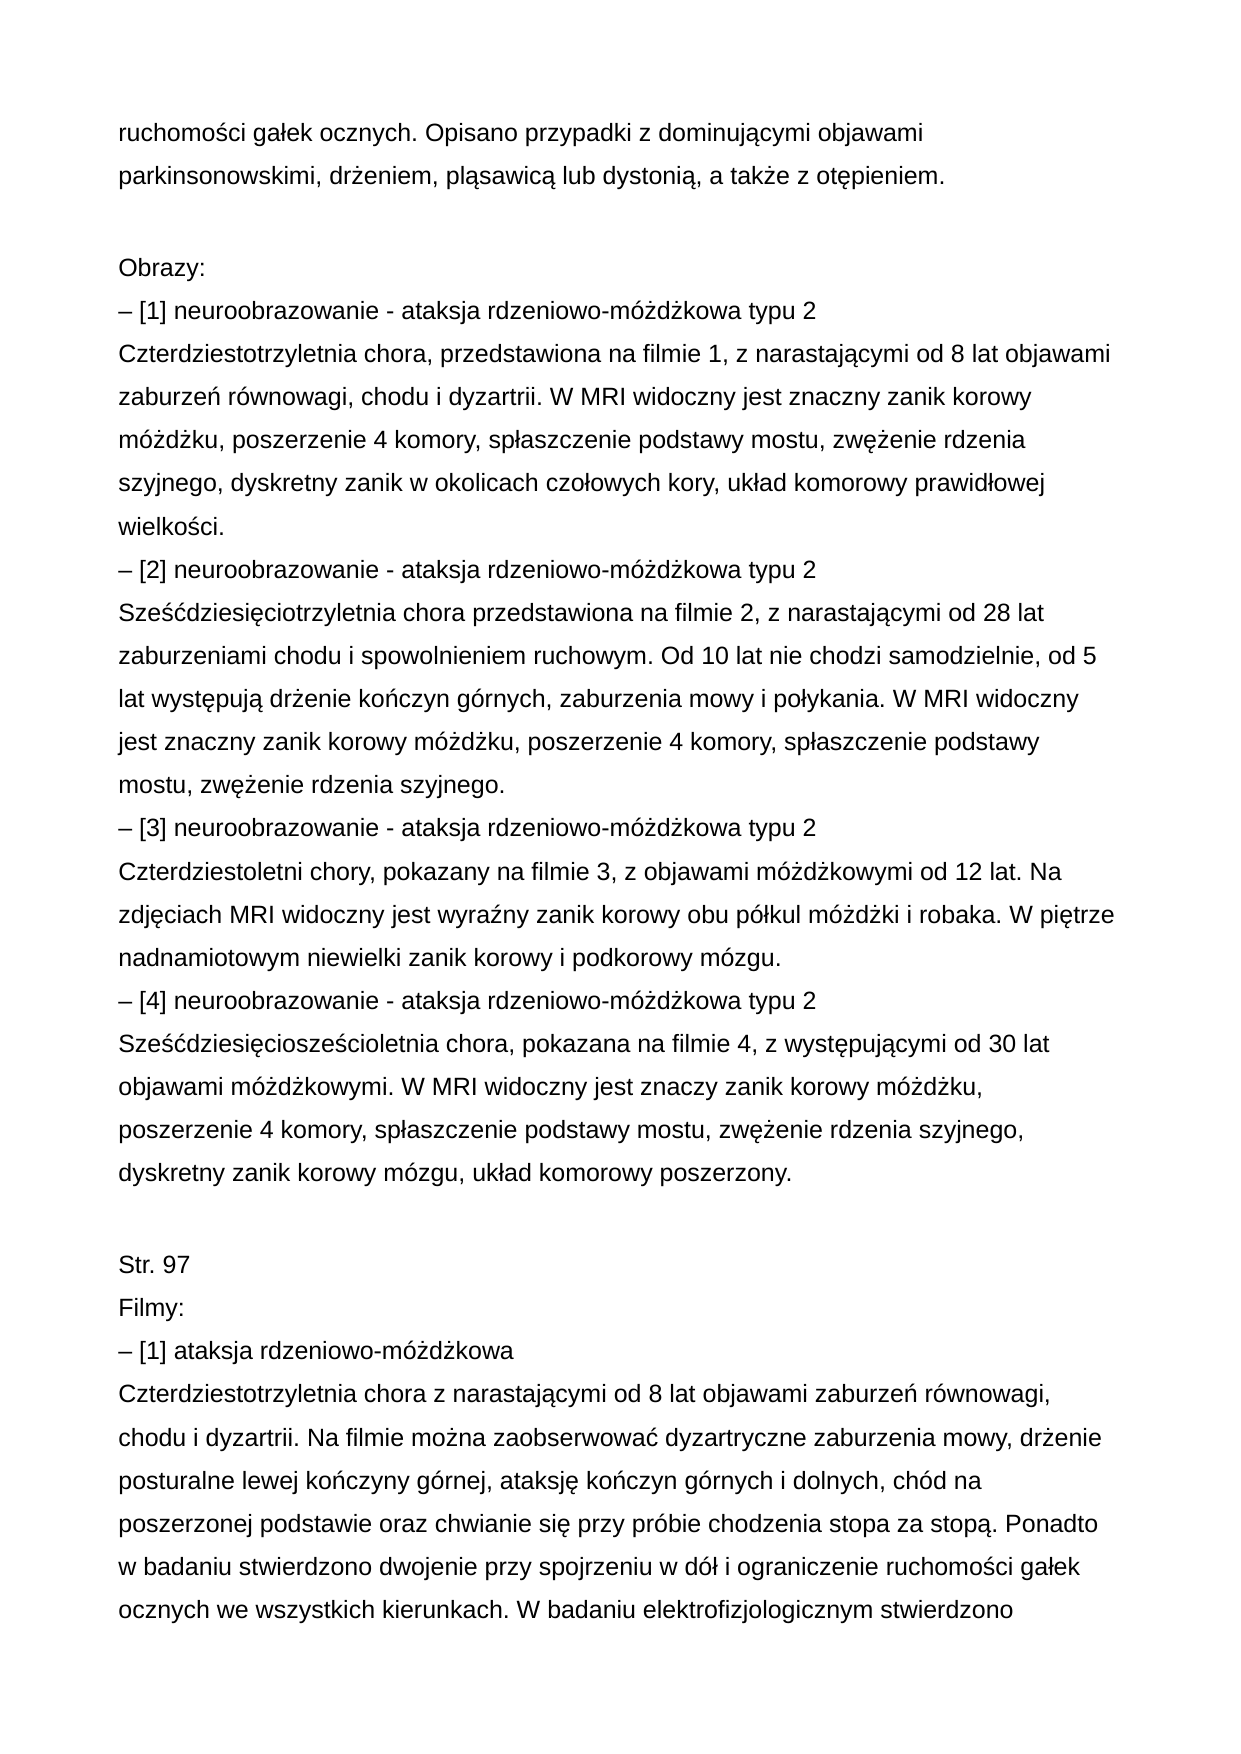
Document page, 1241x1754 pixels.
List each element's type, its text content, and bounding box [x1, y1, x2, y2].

text Czterdziestotrzyletnia chora z narastającymi od 8 lat objawami zaburzeń równowagi, chodu i dyzartrii. Na filmie można zaobserwować dyzartryczne zaburzenia mowy, drżenie posturalne lewej kończyny górnej, ataksję kończyn górnych i dolnych, chód na poszerzonej podstawie oraz chwianie się przy próbie chodzenia stopa za stopą. Ponadto w badaniu stwierdzono dwojenie przy spojrzeniu w dół i ograniczenie ruchomości gałek ocznych we wszystkich kierunkach. W badaniu elektrofizjologicznym stwierdzono [118, 1379, 1122, 1624]
text – [1] ataksja rdzeniowo-móżdżkowa [118, 1336, 1122, 1365]
text Sześćdziesięciotrzyletnia chora przedstawiona na filmie 2, z narastającymi od 28 lat zaburzeniami chodu i spowolnieniem ruchowym. Od 10 lat nie chodzi samodzielnie, od 5 lat występują drżenie kończyn górnych, zaburzenia mowy i połykania. W MRI widoczny jest znaczny zanik korowy móżdżku, poszerzenie 4 komory, spłaszczenie podstawy mostu, zwężenie rdzenia szyjnego. [118, 598, 1122, 799]
text Czterdziestoletni chory, pokazany na filmie 3, z objawami móżdżkowymi od 12 lat. Na zdjęciach MRI widoczny jest wyraźny zanik korowy obu półkul móżdżki i robaka. W piętrze nadnamiotowym niewielki zanik korowy i podkorowy mózgu. [118, 857, 1122, 972]
text Obrazy: [118, 253, 1122, 282]
text – [3] neuroobrazowanie - ataksja rdzeniowo-móżdżkowa typu 2 [118, 813, 1122, 842]
text – [1] neuroobrazowanie - ataksja rdzeniowo-móżdżkowa typu 2 [118, 296, 1122, 325]
text Filmy: [118, 1293, 1122, 1322]
text – [2] neuroobrazowanie - ataksja rdzeniowo-móżdżkowa typu 2 [118, 555, 1122, 583]
text Czterdziestotrzyletnia chora, przedstawiona na filmie 1, z narastającymi od 8 lat objawami zaburzeń równowagi, chodu i dyzartrii. W MRI widoczny jest znaczny zanik korowy móżdżku, poszerzenie 4 komory, spłaszczenie podstawy mostu, zwężenie rdzenia szyjnego, dyskretny zanik w okolicach czołowych kory, układ komorowy prawidłowej wielkości. [118, 339, 1122, 540]
text ruchomości gałek ocznych. Opisano przypadki z dominującymi objawami parkinsonowskimi, drżeniem, pląsawicą lub dystonią, a także z otępieniem. [118, 118, 1122, 190]
text – [4] neuroobrazowanie - ataksja rdzeniowo-móżdżkowa typu 2 [118, 986, 1122, 1015]
text Str. 97 [118, 1250, 1122, 1279]
text Sześćdziesięciosześcioletnia chora, pokazana na filmie 4, z występującymi od 30 lat objawami móżdżkowymi. W MRI widoczny jest znaczy zanik korowy móżdżku, poszerzenie 4 komory, spłaszczenie podstawy mostu, zwężenie rdzenia szyjnego, dyskretny zanik korowy mózgu, układ komorowy poszerzony. [118, 1029, 1122, 1187]
